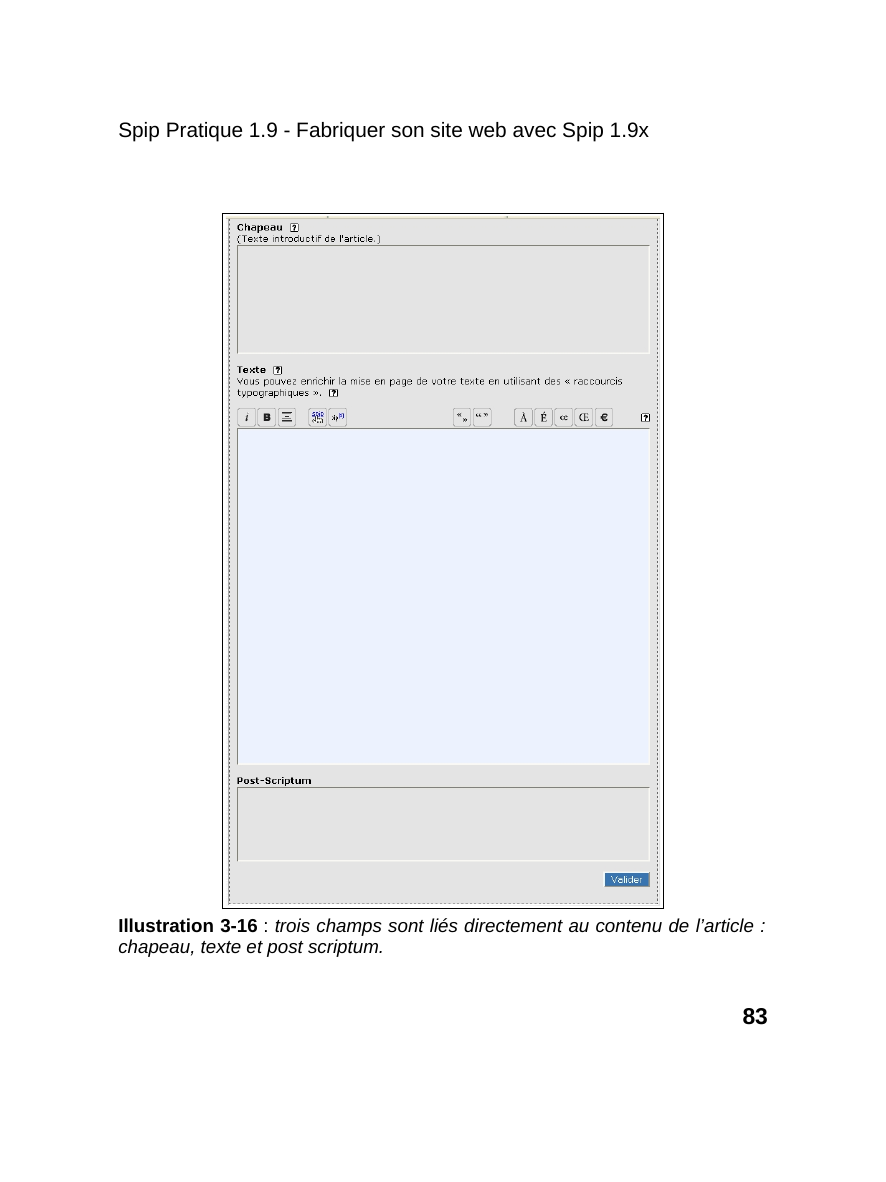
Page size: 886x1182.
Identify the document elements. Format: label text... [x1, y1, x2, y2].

picture [225, 216, 661, 906]
text Illustration 3-16 : trois champs sont liés directement au contenu de l’article : chapeau, texte et post scriptum. [118, 906, 768, 957]
